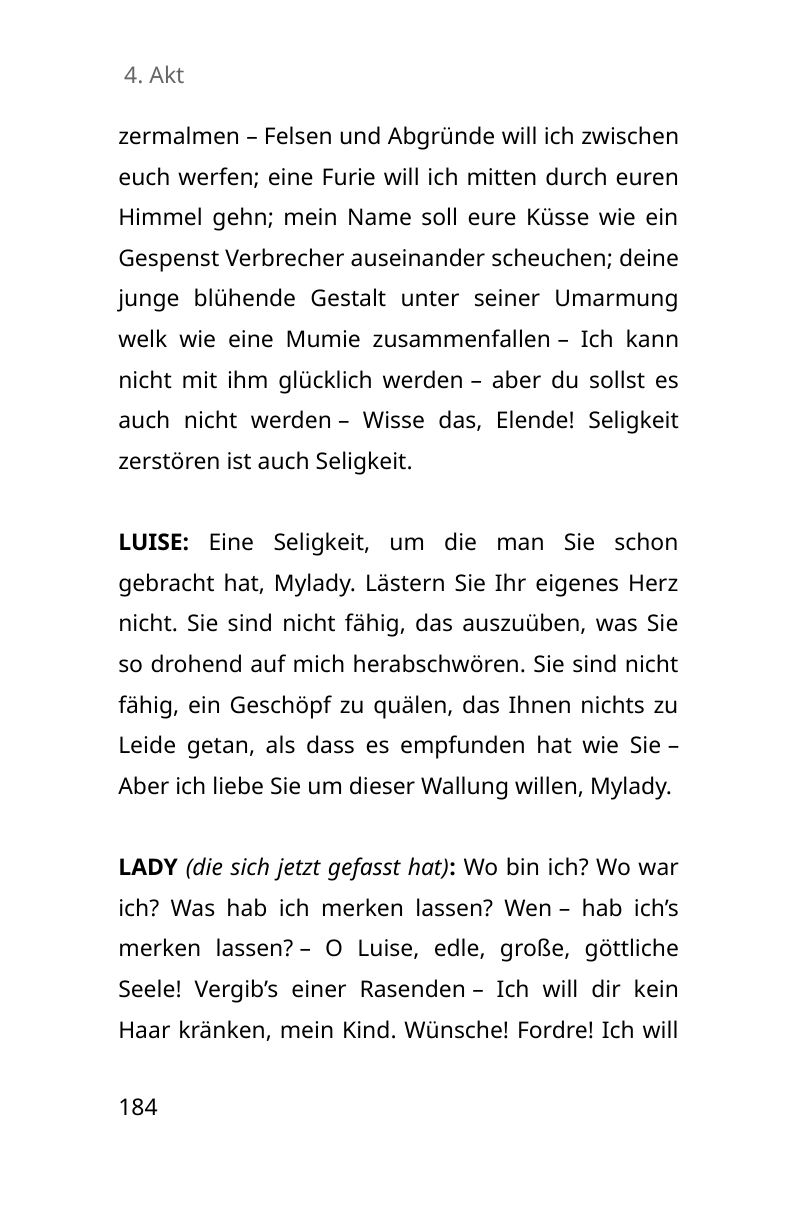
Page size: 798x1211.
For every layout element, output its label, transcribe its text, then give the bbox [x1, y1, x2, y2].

text zermalmen – Felsen und Abgründe will ich zwischen euch werfen; eine Furie will ich mitten durch euren Himmel gehn; mein Name soll eure Küsse wie ein Gespenst Verbrecher auseinander scheuchen; deine junge blühende Gestalt unter seiner Umarmung welk wie eine Mumie zusammenfallen – Ich kann nicht mit ihm glücklich werden – aber du sollst es auch nicht werden – Wisse das, Elende! Seligkeit zerstören ist auch Seligkeit. [118, 120, 679, 476]
text LUISE: Eine Seligkeit, um die man Sie schon gebracht hat, Mylady. Lästern Sie Ihr eigenes Herz nicht. Sie sind nicht fähig, das auszuüben, was Sie so drohend auf mich herabschwören. Sie sind nicht fähig, ein Geschöpf zu quälen, das Ihnen nichts zu Leide getan, als dass es empfunden hat wie Sie – Aber ich liebe Sie um dieser Wallung willen, Mylady. [118, 497, 679, 801]
text LADY (die sich jetzt gefasst hat): Wo bin ich? Wo war ich? Was hab ich merken lassen? Wen – hab ich’s merken lassen? – O Luise, edle, große, göttliche Seele! Vergib’s einer Rasenden – Ich will dir kein Haar kränken, mein Kind. Wünsche! Fordre! Ich will [118, 822, 679, 1045]
